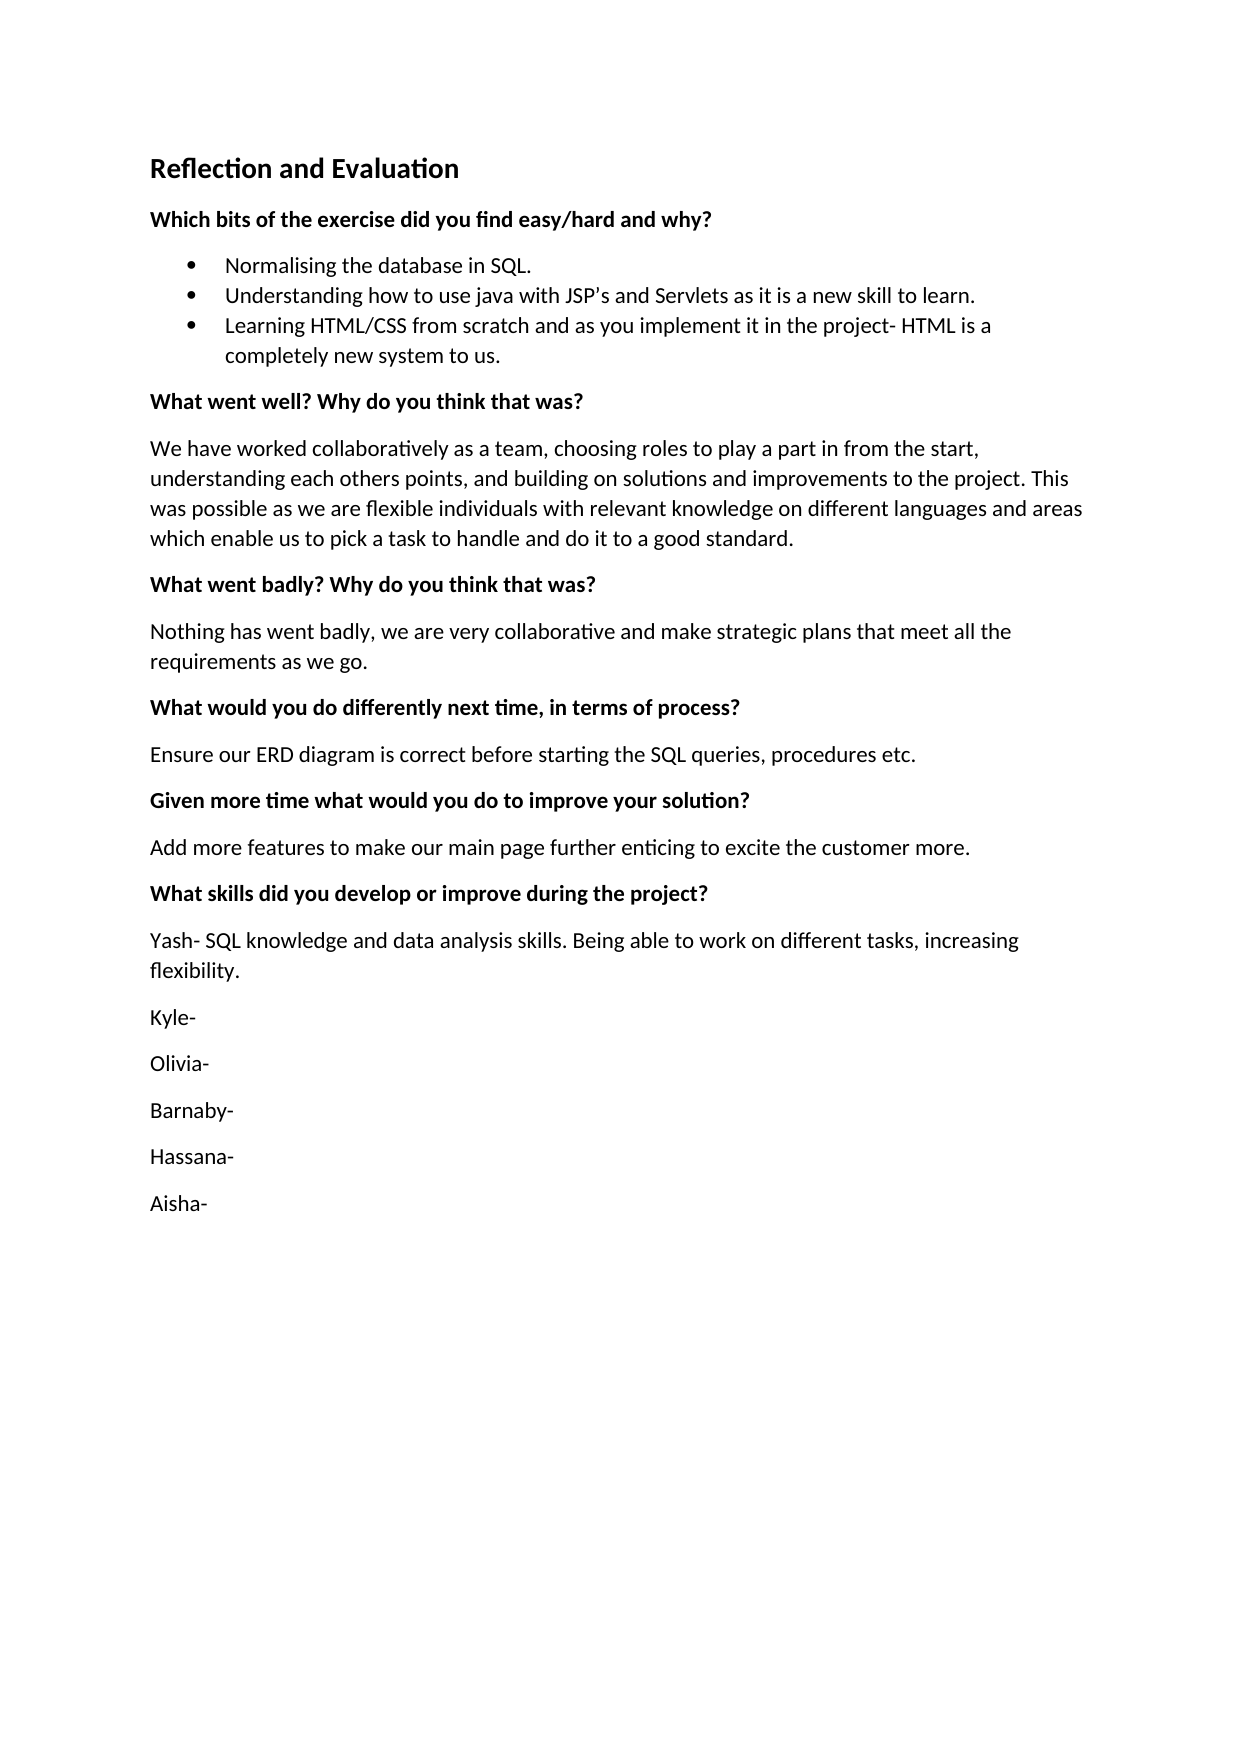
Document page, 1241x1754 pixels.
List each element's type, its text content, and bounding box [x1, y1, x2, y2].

text Ensure our ERD diagram is correct before starting the SQL queries, procedures etc. [150, 740, 1090, 768]
list Understanding how to use java with JSP’s and Servlets as it is a new skill to learn. [187, 281, 1090, 309]
list Learning HTML/CSS from scratch and as you implement it in the project- HTML is a completely new system to us. [187, 311, 1090, 369]
text Reflection and Evaluation [150, 150, 1090, 186]
text Which bits of the exercise did you find easy/hard and why? [150, 205, 1090, 233]
list Normalising the database in SQL. [187, 251, 1090, 279]
text Hassana- [150, 1142, 1090, 1170]
text Aisha- [150, 1189, 1090, 1217]
text Barnaby- [150, 1096, 1090, 1124]
text What skills did you develop or improve during the project? [150, 879, 1090, 908]
text Yash- SQL knowledge and data analysis skills. Being able to work on different tasks, increasing flexibility. [150, 926, 1090, 984]
text Given more time what would you do to improve your solution? [150, 786, 1090, 814]
text Nothing has went badly, we are very collaborative and make strategic plans that meet all the requirements as we go. [150, 617, 1090, 675]
text What would you do differently next time, in terms of process? [150, 693, 1090, 721]
text We have worked collaboratively as a team, choosing roles to play a part in from the start, understanding each others points, and building on solutions and improvements to the project. This was possible as we are flexible individuals with relevant knowledge on different languages and areas which enable us to pick a task to handle and do it to a good standard. [150, 434, 1090, 552]
text What went well? Why do you think that was? [150, 387, 1090, 416]
text Olivia- [150, 1049, 1090, 1077]
text Kyle- [150, 1003, 1090, 1031]
text What went badly? Why do you think that was? [150, 570, 1090, 598]
text Add more features to make our main page further enticing to excite the customer more. [150, 833, 1090, 861]
